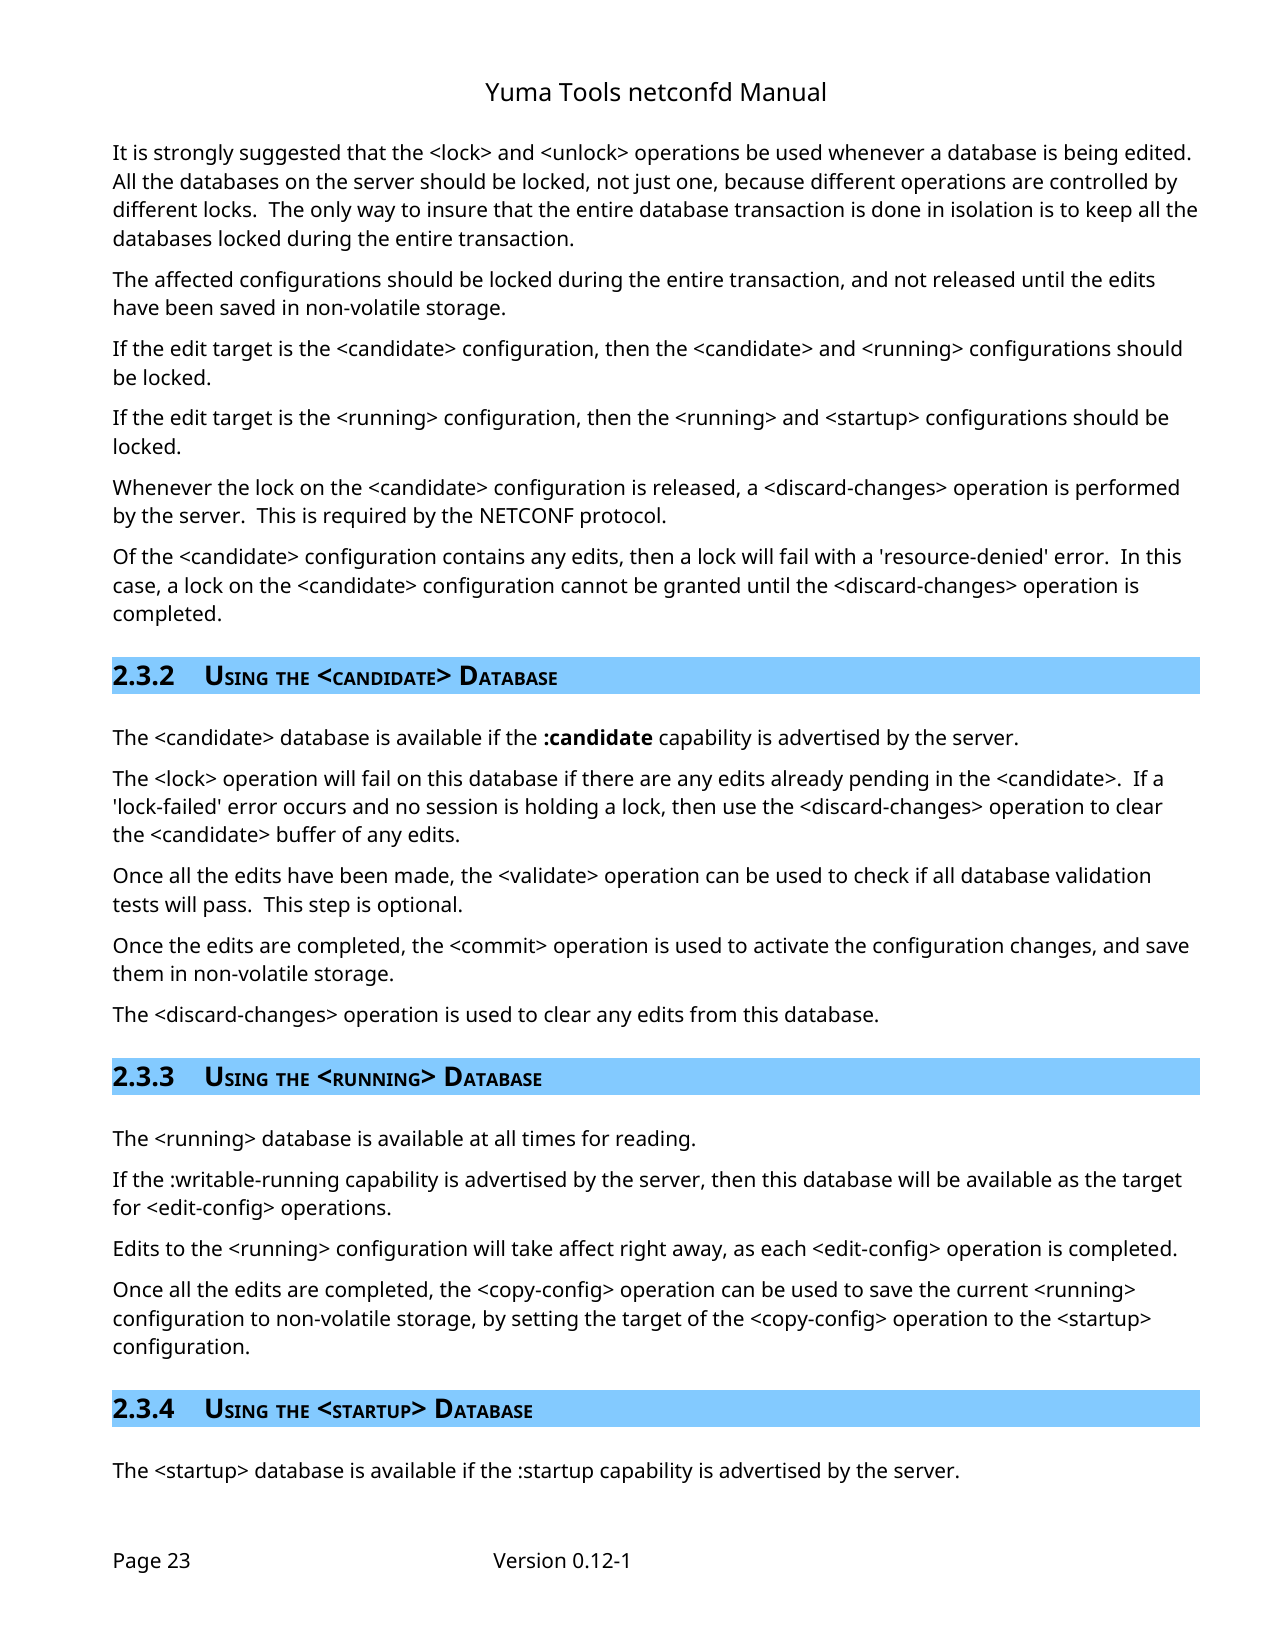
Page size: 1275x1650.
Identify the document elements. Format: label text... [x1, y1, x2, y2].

text Of the <candidate> configuration contains any edits, then a lock will fail with a 'resource-denied' error. In this case, a lock on the <candidate> configuration cannot be granted until the <discard-changes> operation is completed. [112, 542, 1200, 628]
subtitle Using the <running> Database [112, 1058, 1200, 1095]
text It is strongly suggested that the <lock> and <unlock> operations be used whenever a database is being edited. All the databases on the server should be locked, not just one, because different operations are controlled by different locks. The only way to insure that the entire database transaction is done in isolation is to keep all the databases locked during the entire transaction. [112, 138, 1200, 252]
subtitle Using the <candidate> Database [112, 657, 1200, 694]
text Edits to the <running> configuration will take affect right away, as each <edit-config> operation is completed. [112, 1234, 1200, 1263]
text The <running> database is available at all times for reading. [112, 1124, 1200, 1152]
subtitle Using the <startup> Database [112, 1390, 1200, 1427]
text If the edit target is the <running> configuration, then the <running> and <startup> configurations should be locked. [112, 403, 1200, 460]
text The <lock> operation will fail on this database if there are any edits already pending in the <candidate>. If a 'lock-failed' error occurs and no session is holding a lock, then use the <discard-changes> operation to clear the <candidate> buffer of any edits. [112, 764, 1200, 849]
text Once all the edits are completed, the <copy-config> operation can be used to save the current <running> configuration to non-volatile storage, by setting the target of the <copy-config> operation to the <startup> configuration. [112, 1275, 1200, 1361]
text Once the edits are completed, the <commit> operation is used to activate the configuration changes, and save them in non-volatile storage. [112, 931, 1200, 988]
text The <candidate> database is available if the :candidate capability is advertised by the server. [112, 723, 1200, 751]
text The <startup> database is available if the :startup capability is advertised by the server. [112, 1456, 1200, 1484]
text If the :writable-running capability is advertised by the server, then this database will be available as the target for <edit-config> operations. [112, 1165, 1200, 1222]
text Whenever the lock on the <candidate> configuration is released, a <discard-changes> operation is performed by the server. This is required by the NETCONF protocol. [112, 473, 1200, 530]
text The <discard-changes> operation is used to clear any edits from this database. [112, 1000, 1200, 1029]
text The affected configurations should be locked during the entire transaction, and not released until the edits have been saved in non-volatile storage. [112, 265, 1200, 322]
text If the edit target is the <candidate> configuration, then the <candidate> and <running> configurations should be locked. [112, 334, 1200, 391]
text Once all the edits have been made, the <validate> operation can be used to check if all database validation tests will pass. This step is optional. [112, 862, 1200, 918]
